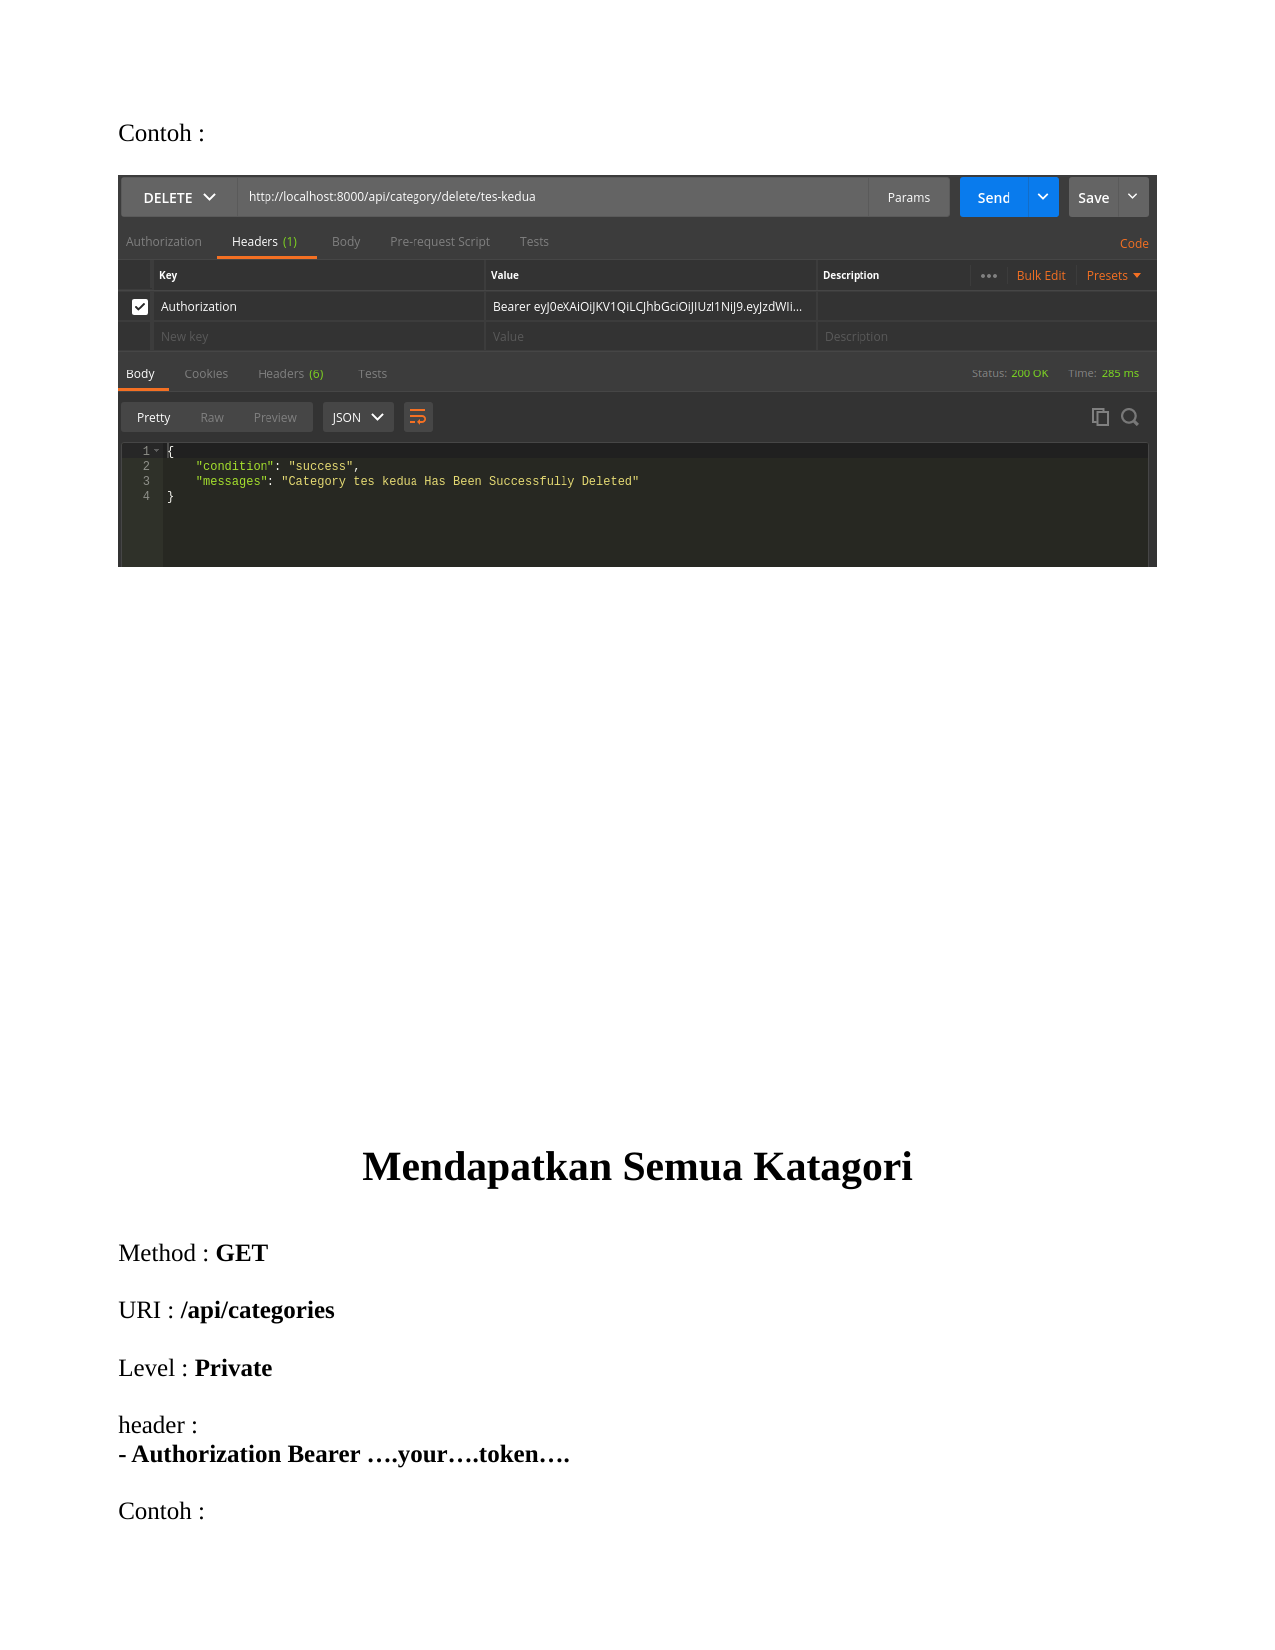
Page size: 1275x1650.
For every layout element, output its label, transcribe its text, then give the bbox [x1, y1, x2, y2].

text Method : GET [118, 1238, 1157, 1266]
text Mendapatkan Semua Katagori [118, 1142, 1157, 1190]
picture [118, 175, 1157, 567]
text URI : /api/categories [118, 1295, 1157, 1324]
text - Authorization Bearer ….your….token…. [118, 1439, 1157, 1468]
text Contoh : [118, 118, 1157, 147]
text Level : Private [118, 1353, 1157, 1381]
text header : [118, 1410, 1157, 1439]
text Contoh : [118, 1496, 1157, 1525]
